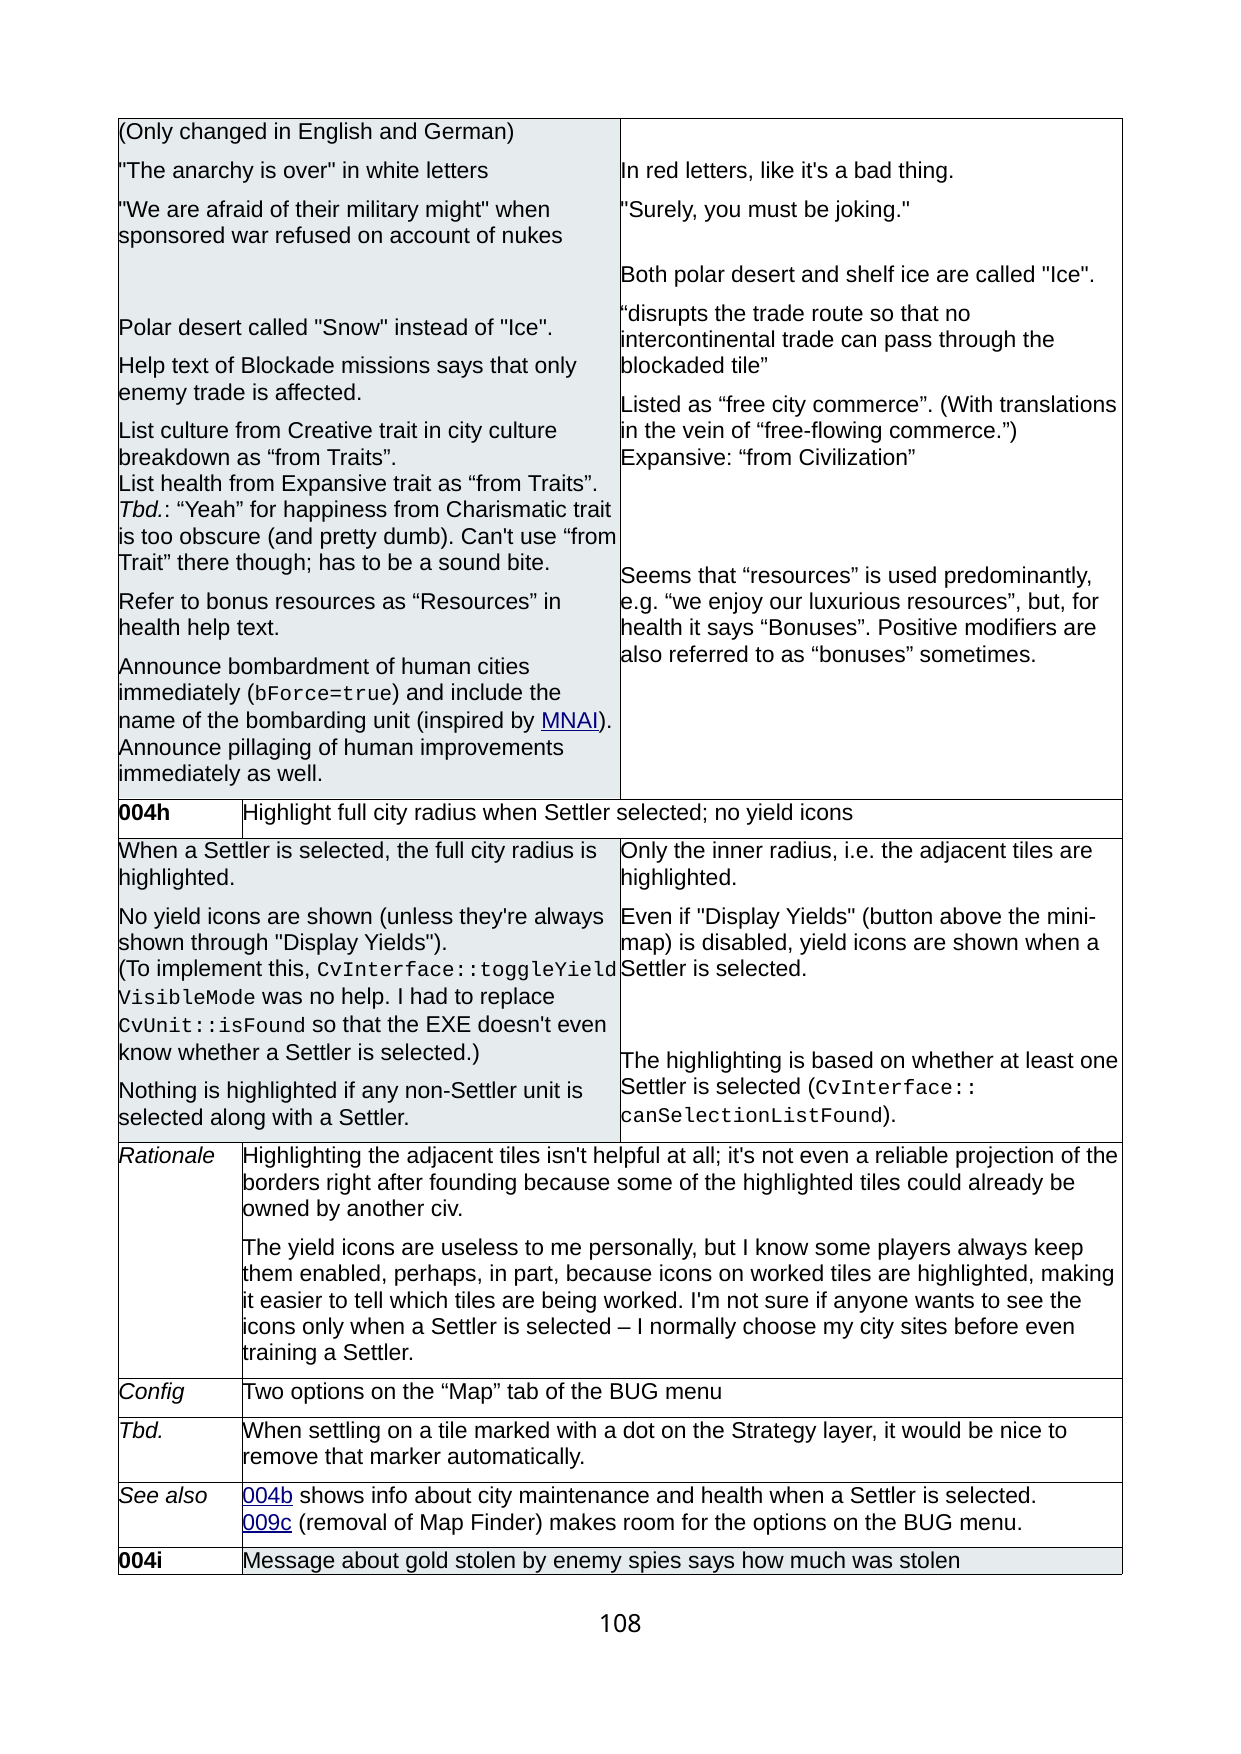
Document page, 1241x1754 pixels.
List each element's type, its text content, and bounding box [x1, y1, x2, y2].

table_cell Two options on the “Map” tab of the BUG menu [243, 1379, 1122, 1417]
table_cell Highlighting the adjacent tiles isn't helpful at all; it's not even a reliable projection of the borders right after founding because some of the highlighted tiles could already be owned by another civ. The yield icons are useless to me personally, but I know some players always keep them enabled, perhaps, in part, because icons on worked tiles are highlighted, making it easier to tell which tiles are being worked. I'm not sure if anyone wants to see the icons only when a Settler is selected – I normally choose my city sites before even training a Settler. [243, 1143, 1122, 1378]
table_cell 004i [119, 1548, 242, 1574]
table_cell When settling on a tile marked with a dot on the Strategy layer, it would be nice to remove that marker automatically. [243, 1418, 1122, 1482]
table_cell Rationale [119, 1143, 242, 1378]
table_cell When a Settler is selected, the full city radius is highlighted. No yield icons are shown (unless they're always shown through "Display Yields"). (To implement this, CvInterface::toggleYield VisibleMode was no help. I had to replace CvUnit::isFound so that the EXE doesn't even know whether a Settler is selected.) Nothing is highlighted if any non-Settler unit is selected along with a Settler. [119, 839, 620, 1142]
table_cell See also [119, 1483, 242, 1547]
table_cell Highlight full city radius when Settler selected; no yield icons [243, 800, 1122, 837]
table_cell Only the inner radius, i.e. the adjacent tiles are highlighted. Even if "Display Yields" (button above the mini-map) is disabled, yield icons are shown when a Settler is selected. The highlighting is based on whether at least one Settler is selected (CvInterface:: canSelectionListFound). [621, 839, 1122, 1142]
table_cell 004b shows info about city maintenance and health when a Settler is selected. 009c (removal of Map Finder) makes room for the options on the BUG menu. [243, 1483, 1122, 1547]
table_cell 004h [119, 800, 242, 837]
table_cell (Only changed in English and German) "The anarchy is over" in white letters "We are afraid of their military might" when sponsored war refused on account of nukes Polar desert called "Snow" instead of "Ice". Help text of Blockade missions says that only enemy trade is affected. List culture from Creative trait in city culture breakdown as “from Traits”. List health from Expansive trait as “from Traits”. Tbd.: “Yeah” for happiness from Charismatic trait is too obscure (and pretty dumb). Can't use “from Trait” there though; has to be a sound bite. Refer to bonus resources as “Resources” in health help text. Announce bombardment of human cities immediately (bForce=true) and include the name of the bombarding unit (inspired by MNAI). Announce pillaging of human improvements immediately as well. [119, 119, 620, 798]
table_cell Tbd. [119, 1418, 242, 1482]
table_cell Config [119, 1379, 242, 1417]
table_cell Message about gold stolen by enemy spies says how much was stolen [243, 1548, 1122, 1574]
table_cell In red letters, like it's a bad thing. "Surely, you must be joking." Both polar desert and shelf ice are called "Ice". “disrupts the trade route so that no intercontinental trade can pass through the blockaded tile” Listed as “free city commerce”. (With translations in the vein of “free-flowing commerce.”) Expansive: “from Civilization” Seems that “resources” is used predominantly, e.g. “we enjoy our luxurious resources”, but, for health it says “Bonuses”. Positive modifiers are also referred to as “bonuses” sometimes. [621, 119, 1122, 798]
